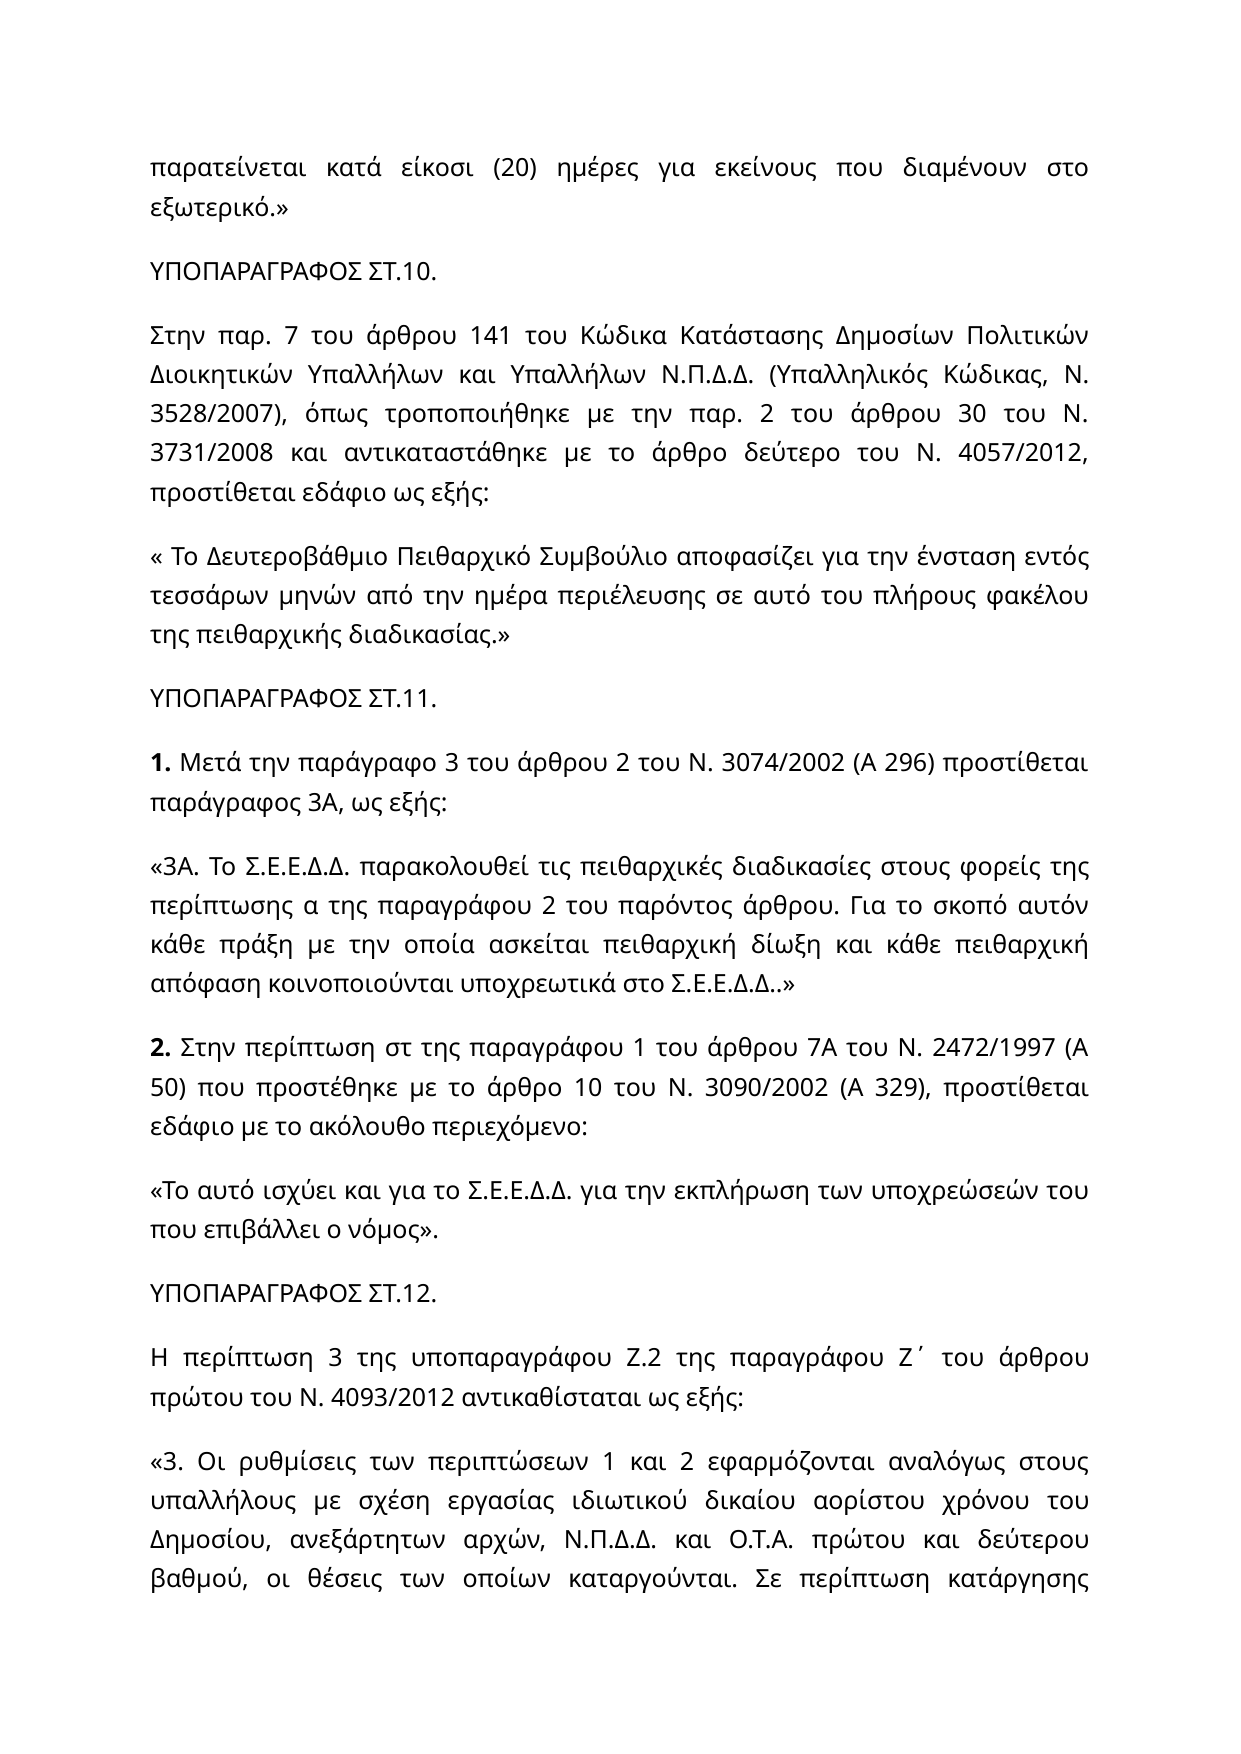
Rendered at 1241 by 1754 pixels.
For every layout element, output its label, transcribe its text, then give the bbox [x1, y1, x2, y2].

text «3Α. Το Σ.Ε.Ε.Δ.Δ. παρακολουθεί τις πειθαρχικές διαδικασίες στους φορείς της περίπτωσης α της παραγράφου 2 του παρόντος άρθρου. Για το σκοπό αυτόν κάθε πράξη με την οποία ασκείται πειθαρχική δίωξη και κάθε πειθαρχική απόφαση κοινοποιούνται υποχρεωτικά στο Σ.Ε.Ε.Δ.Δ..» [150, 848, 1090, 1000]
text ΥΠΟΠΑΡΑΓΡΑΦΟΣ ΣΤ.11. [150, 681, 1090, 715]
text «3. Οι ρυθμίσεις των περιπτώσεων 1 και 2 εφαρμόζονται αναλόγως στους υπαλλήλους με σχέση εργασίας ιδιωτικού δικαίου αορίστου χρόνου του Δημοσίου, ανεξάρτητων αρχών, Ν.Π.Δ.Δ. και Ο.Τ.Α. πρώτου και δεύτερου βαθμού, οι θέσεις των οποίων καταργούνται. Σε περίπτωση κατάργησης [150, 1443, 1090, 1595]
text «Το αυτό ισχύει και για το Σ.Ε.Ε.Δ.Δ. για την εκπλήρωση των υποχρεώσεών του που επιβάλλει ο νόμος». [150, 1172, 1090, 1246]
text « Το Δευτεροβάθμιο Πειθαρχικό Συμβούλιο αποφασίζει για την ένσταση εντός τεσσάρων μηνών από την ημέρα περιέλευσης σε αυτό του πλήρους φακέλου της πειθαρχικής διαδικασίας.» [150, 538, 1090, 651]
text ΥΠΟΠΑΡΑΓΡΑΦΟΣ ΣΤ.12. [150, 1276, 1090, 1310]
text Στην παρ. 7 του άρθρου 141 του Κώδικα Κατάστασης Δημοσίων Πολιτικών Διοικητικών Υπαλλήλων και Υπαλλήλων Ν.Π.Δ.Δ. (Υπαλληλικός Κώδικας, Ν. 3528/2007), όπως τροποποιήθηκε με την παρ. 2 του άρθρου 30 του Ν. 3731/2008 και αντικαταστάθηκε με το άρθρο δεύτερο του Ν. 4057/2012, προστίθεται εδάφιο ως εξής: [150, 317, 1090, 508]
text ΥΠΟΠΑΡΑΓΡΑΦΟΣ ΣΤ.10. [150, 253, 1090, 287]
text παρατείνεται κατά είκοσι (20) ημέρες για εκείνους που διαμένουν στο εξωτερικό.» [150, 150, 1090, 223]
text Η περίπτωση 3 της υποπαραγράφου Ζ.2 της παραγράφου Ζ΄ του άρθρου πρώτου του Ν. 4093/2012 αντικαθίσταται ως εξής: [150, 1340, 1090, 1413]
text 1. Μετά την παράγραφο 3 του άρθρου 2 του Ν. 3074/2002 (Α 296) προστίθεται παράγραφος 3Α, ως εξής: [150, 745, 1090, 818]
text 2. Στην περίπτωση στ της παραγράφου 1 του άρθρου 7Α του Ν. 2472/1997 (Α 50) που προστέθηκε με το άρθρο 10 του Ν. 3090/2002 (Α 329), προστίθεται εδάφιο με το ακόλουθο περιεχόμενο: [150, 1030, 1090, 1142]
